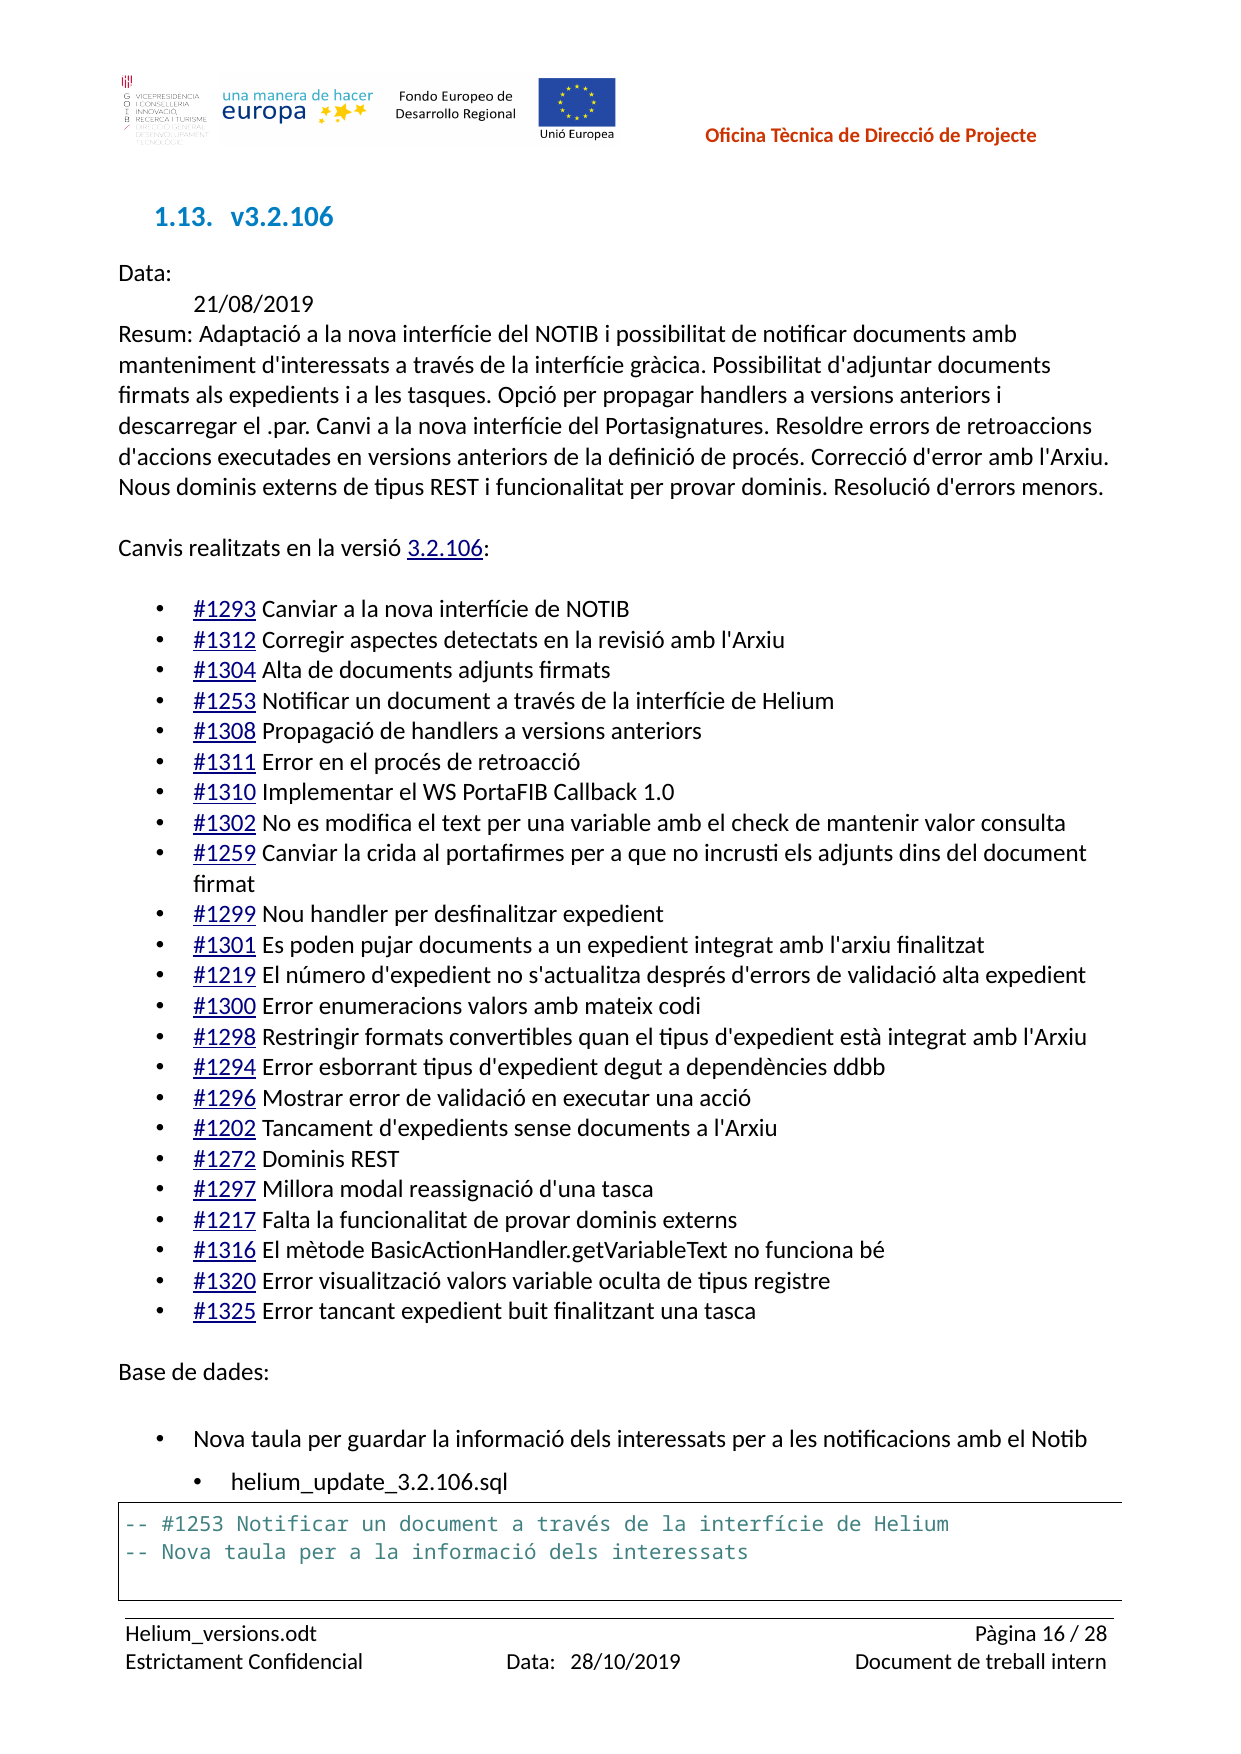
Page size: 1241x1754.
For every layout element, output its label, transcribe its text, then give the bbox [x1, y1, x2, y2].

list #1259 Canviar la crida al portafirmes per a que no incrusti els adjunts dins del document firmat [156, 837, 1122, 898]
list #1300 Error enumeracions valors amb mateix codi [156, 990, 1122, 1021]
list #1297 Millora modal reassignació d'una tasca [156, 1173, 1122, 1204]
list #1312 Corregir aspectes detectats en la revisió amb l'Arxiu [156, 624, 1122, 654]
list helium_update_3.2.106.sql [193, 1466, 1122, 1496]
list #1310 Implementar el WS PortaFIB Callback 1.0 [156, 776, 1122, 807]
text 21/08/2019 [118, 288, 1122, 319]
list #1316 El mètode BasicActionHandler.getVariableText no funciona bé [156, 1234, 1122, 1265]
subtitle v3.2.106 [153, 198, 1122, 234]
text Data: [118, 258, 1122, 288]
list #1272 Dominis REST [156, 1143, 1122, 1173]
list #1293 Canviar a la nova interfície de NOTIB [156, 593, 1122, 624]
list Nova taula per guardar la informació dels interessats per a les notificacions amb el Notib [156, 1423, 1122, 1454]
list #1296 Mostrar error de validació en executar una acció [156, 1082, 1122, 1112]
list #1301 Es poden pujar documents a un expedient integrat amb l'arxiu finalitzat [156, 929, 1122, 959]
list #1320 Error visualització valors variable oculta de tipus registre [156, 1265, 1122, 1295]
text Canvis realitzats en la versió 3.2.106: [118, 532, 1122, 563]
table_header -- #1253 Notificar un document a través de la interfície de Helium -- Nova taula per a la informació dels interessats [119, 1503, 1122, 1600]
text Base de dades: [118, 1356, 1122, 1387]
list #1308 Propagació de handlers a versions anteriors [156, 715, 1122, 746]
list #1219 El número d'expedient no s'actualitza després d'errors de validació alta expedient [156, 959, 1122, 990]
list #1202 Tancament d'expedients sense documents a l'Arxiu [156, 1112, 1122, 1143]
list #1298 Restringir formats convertibles quan el tipus d'expedient està integrat amb l'Arxiu [156, 1021, 1122, 1051]
list #1294 Error esborrant tipus d'expedient degut a dependències ddbb [156, 1051, 1122, 1082]
list #1311 Error en el procés de retroacció [156, 746, 1122, 776]
list #1304 Alta de documents adjunts firmats [156, 654, 1122, 685]
list #1217 Falta la funcionalitat de provar dominis externs [156, 1204, 1122, 1234]
list #1299 Nou handler per desfinalitzar expedient [156, 898, 1122, 929]
picture [118, 73, 213, 147]
picture [219, 73, 621, 147]
list #1253 Notificar un document a través de la interfície de Helium [156, 685, 1122, 715]
list #1325 Error tancant expedient buit finalitzant una tasca [156, 1295, 1122, 1326]
text Resum: Adaptació a la nova interfície del NOTIB i possibilitat de notificar documents amb manteniment d'interessats a través de la interfície gràcica. Possibilitat d'adjuntar documents firmats als expedients i a les tasques. Opció per propagar handlers a versions anteriors i descarregar el .par. Canvi a la nova interfície del Portasignatures. Resoldre errors de retroaccions d'accions executades en versions anteriors de la definició de procés. Correcció d'error amb l'Arxiu. Nous dominis externs de tipus REST i funcionalitat per provar dominis. Resolució d'errors menors. [118, 319, 1122, 502]
list #1302 No es modifica el text per una variable amb el check de mantenir valor consulta [156, 807, 1122, 837]
